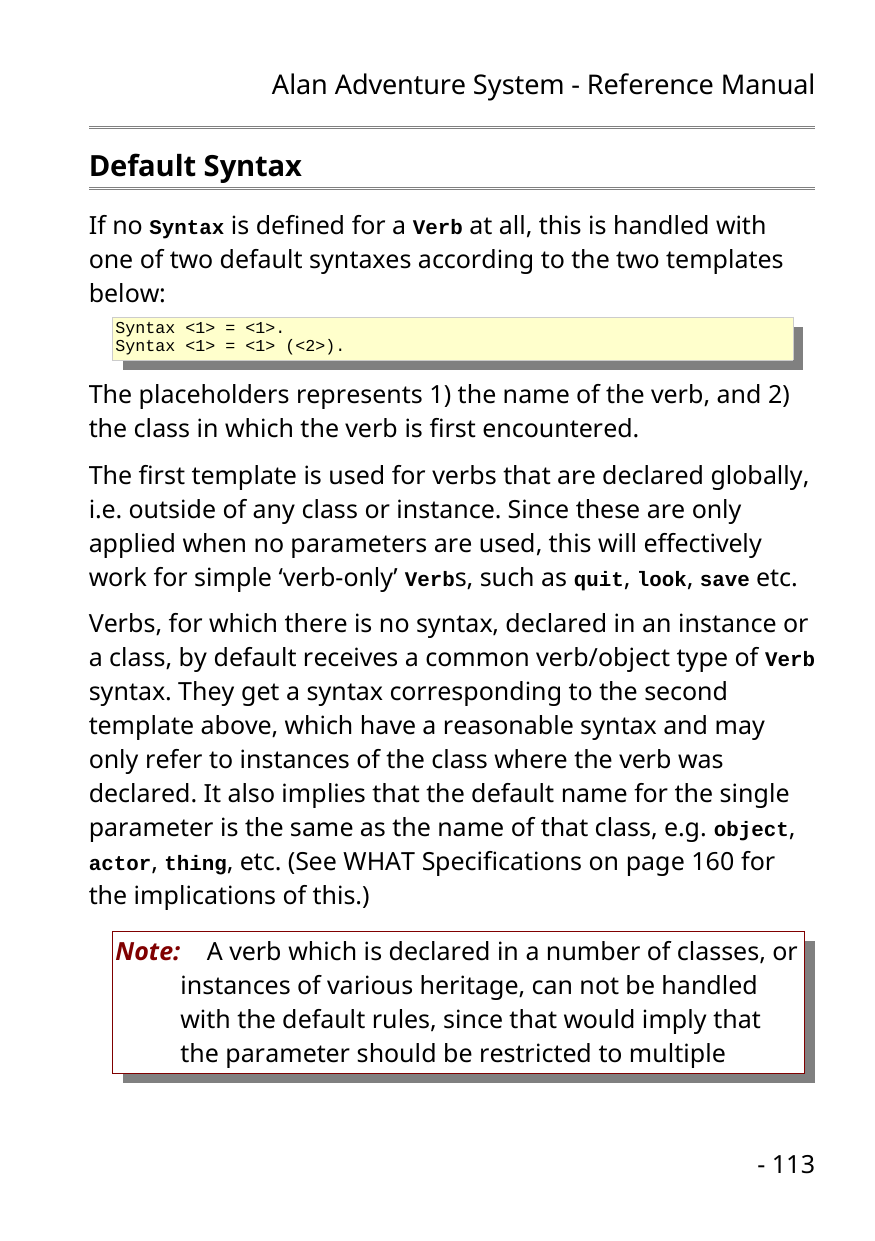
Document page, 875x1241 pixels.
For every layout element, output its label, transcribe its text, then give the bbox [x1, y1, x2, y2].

text Syntax <1> = <1>. [113, 318, 793, 335]
list A verb which is declared in a number of classes, or instances of various heritage, can not be handled with the default rules, since that would imply that the parameter should be restricted to multiple [113, 932, 804, 1073]
text Syntax <1> = <1> (<2>). [113, 335, 793, 360]
text If no Syntax is defined for a Verb at all, this is handled with one of two default syntaxes according to the two templates below: [88, 208, 815, 310]
text The placeholders represents 1) the name of the verb, and 2) the class in which the verb is first encountered. [88, 377, 815, 445]
text Verbs, for which there is no syntax, declared in an instance or a class, by default receives a common verb/object type of Verb syntax. They get a syntax corresponding to the second template above, which have a reasonable syntax and may only refer to instances of the class where the verb was declared. It also implies that the default name for the single parameter is the same as the name of that class, e.g. object, actor, thing, etc. (See WHAT Specifications on page 121 for the implications of this.) [88, 606, 815, 912]
subtitle Default Syntax [88, 146, 815, 189]
text The first template is used for verbs that are declared globally, i.e. outside of any class or instance. Since these are only applied when no parameters are used, this will effectively work for simple ‘verb-only’ Verbs, such as quit, look, save etc. [88, 458, 815, 593]
